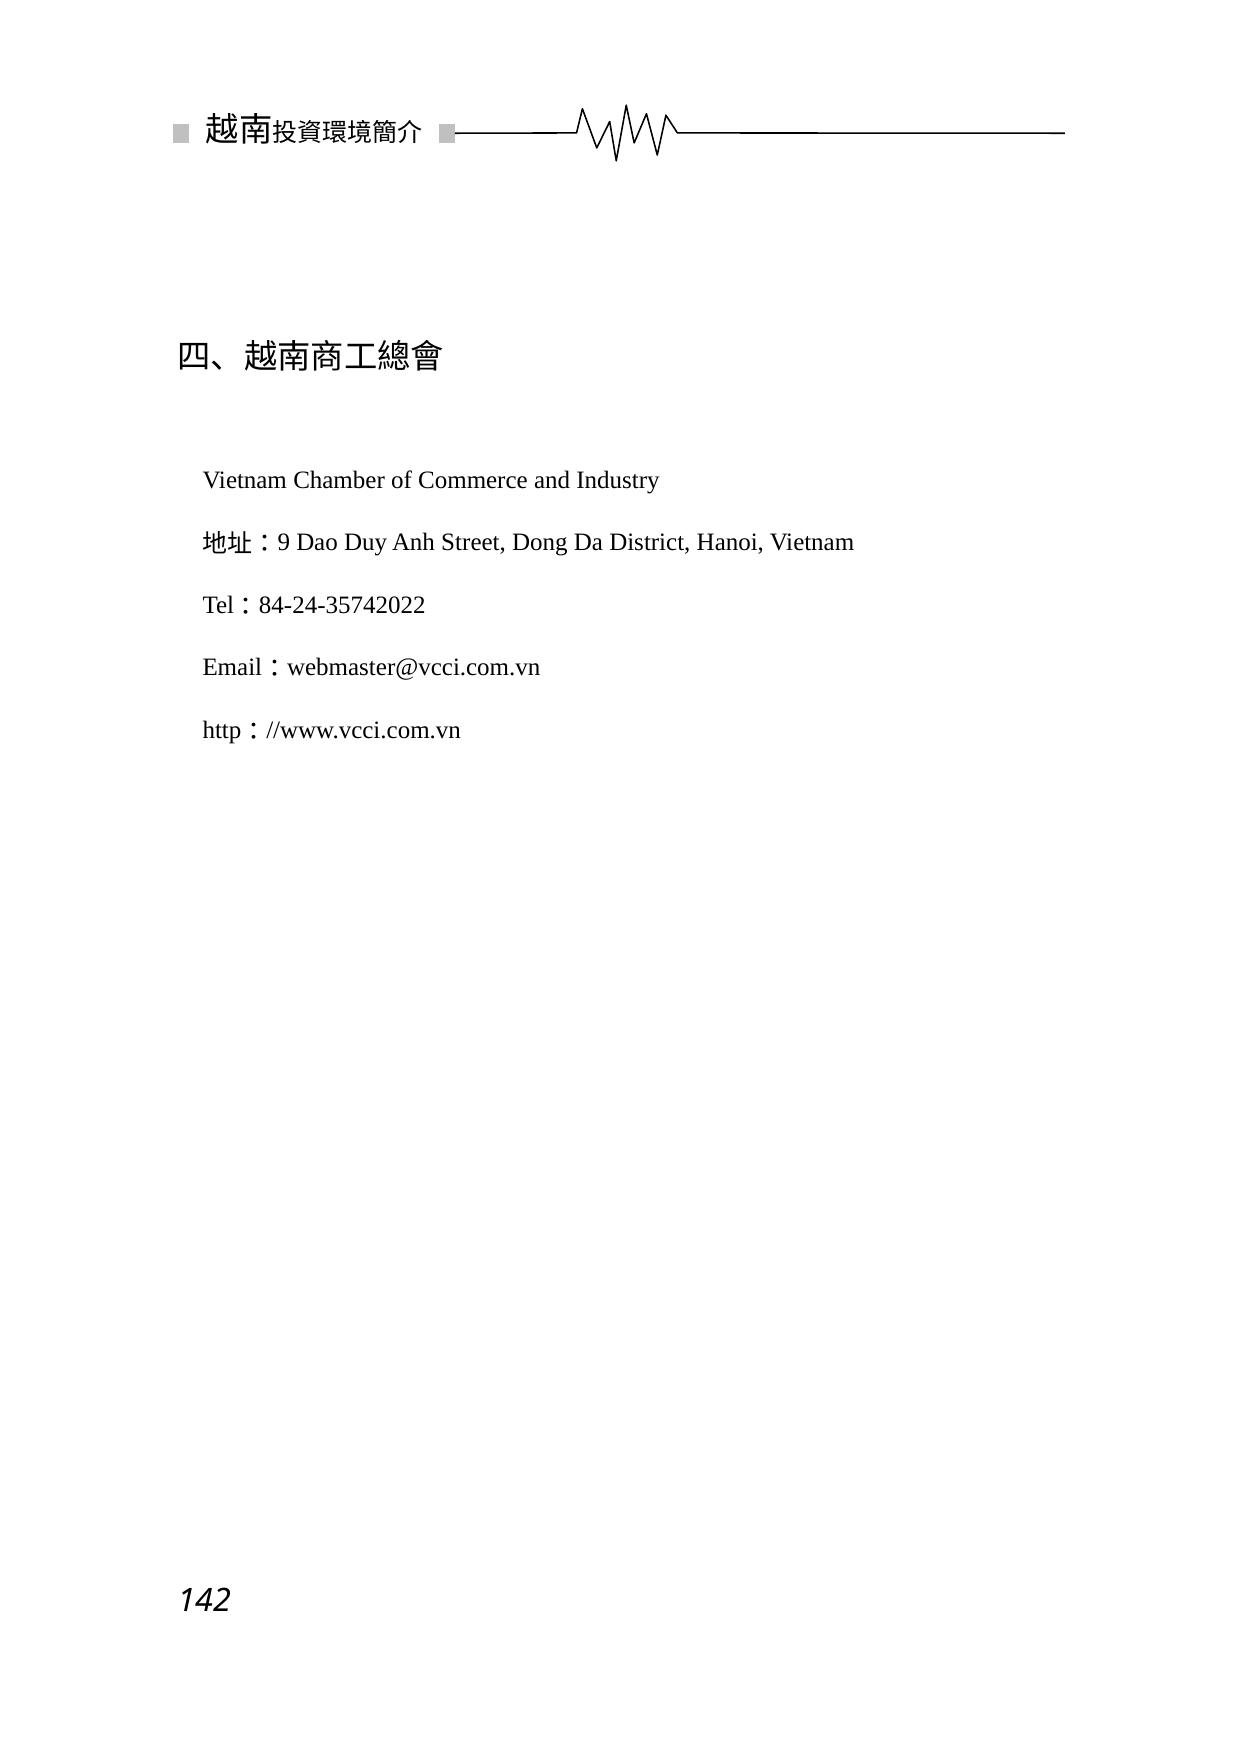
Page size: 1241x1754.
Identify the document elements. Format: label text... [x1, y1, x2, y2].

text Email：webmaster@vcci.com.vn [202, 625, 1063, 688]
text Tel：84-24-35742022 [202, 563, 1063, 625]
text 四、越南商工總會 [177, 313, 1063, 375]
text http：//www.vcci.com.vn [202, 688, 1063, 750]
text 地址：9 Dao Duy Anh Street, Dong Da District, Hanoi, Vietnam [202, 500, 1063, 563]
text Vietnam Chamber of Commerce and Industry [202, 438, 1063, 500]
